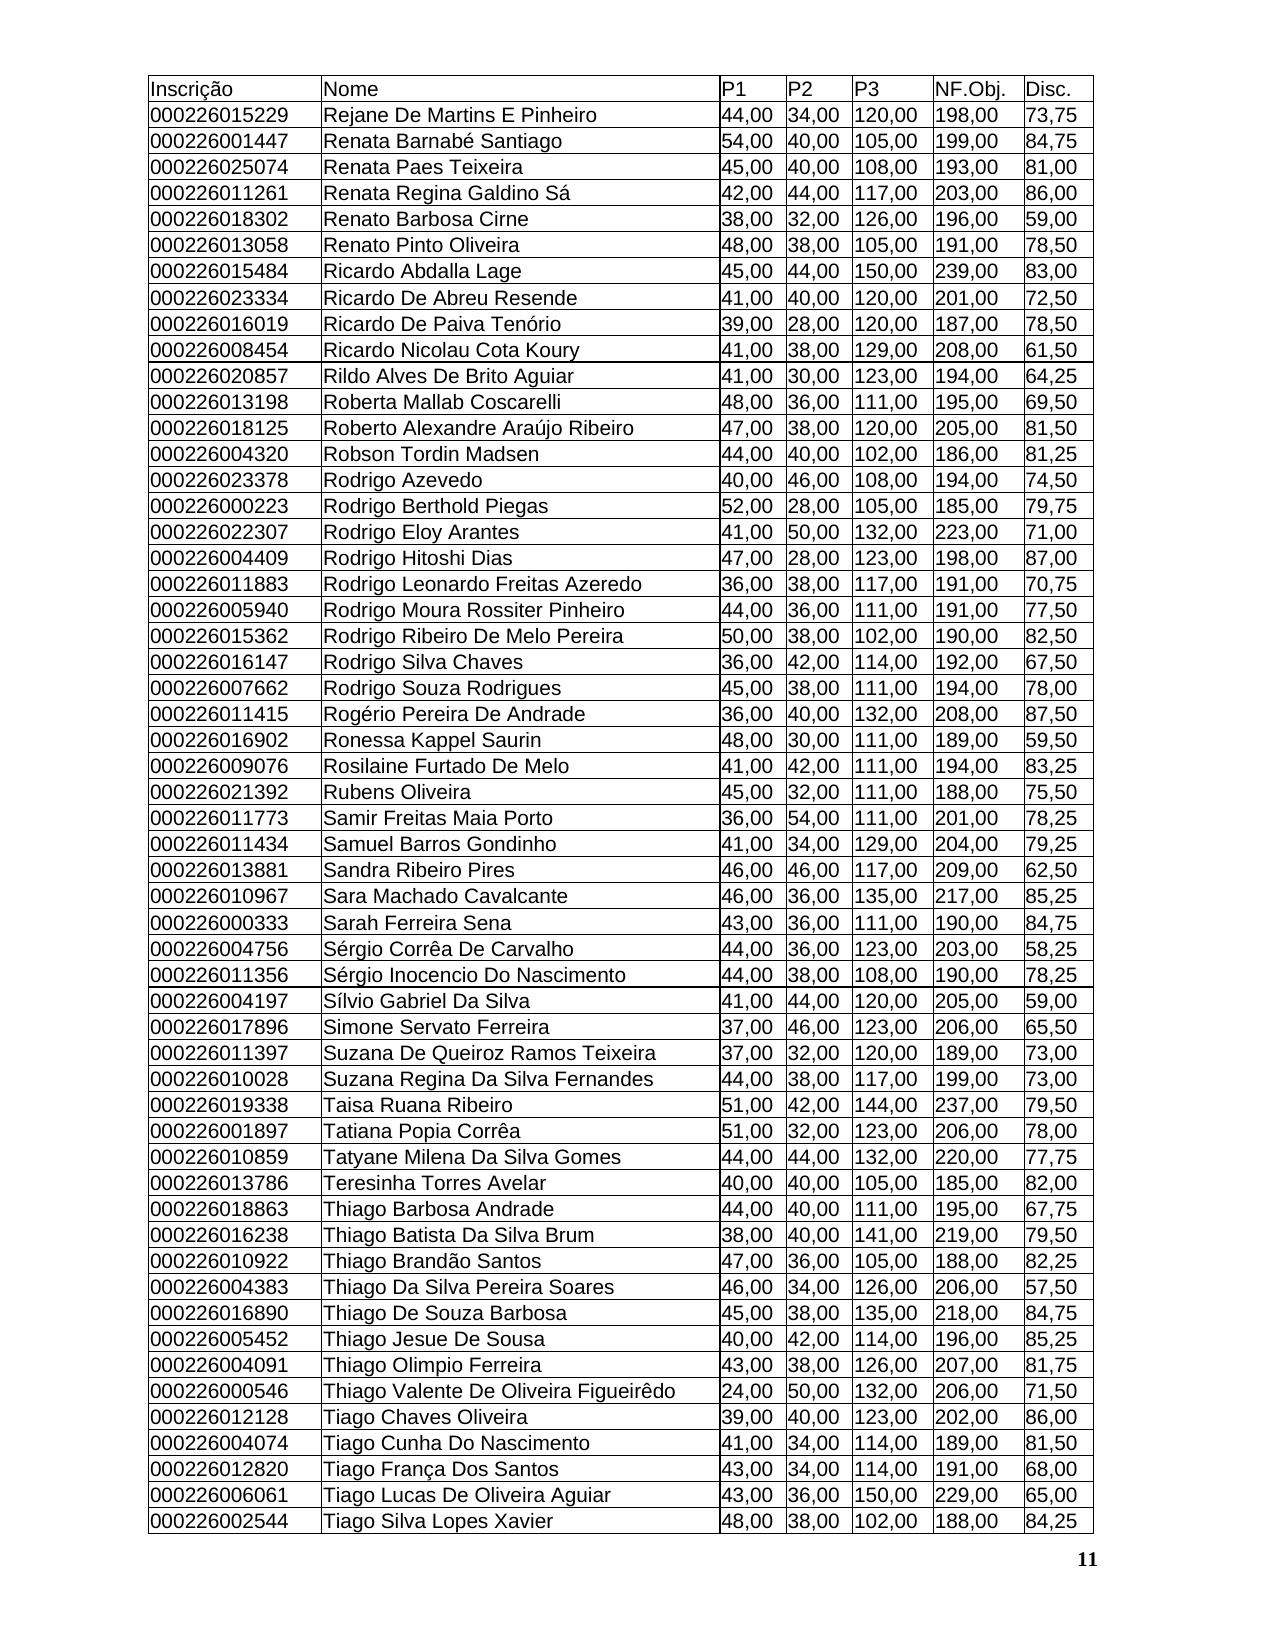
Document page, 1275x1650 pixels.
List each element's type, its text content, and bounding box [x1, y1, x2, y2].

table_cell 36,00 [787, 1248, 852, 1273]
table_cell 36,00 [787, 389, 852, 413]
table_cell 41,00 [721, 336, 786, 361]
table_cell 000226002544 [149, 1508, 321, 1533]
table_cell Rejane De Martins E Pinheiro [322, 102, 719, 127]
table_cell 000226000223 [149, 493, 321, 518]
table_cell 105,00 [853, 128, 933, 153]
table_cell 123,00 [853, 935, 933, 960]
table_cell 191,00 [934, 1456, 1024, 1481]
table_cell 47,00 [721, 415, 786, 439]
table_cell 30,00 [787, 363, 852, 387]
table_cell 40,00 [787, 154, 852, 179]
table_cell 000226001447 [149, 128, 321, 153]
table_cell 41,00 [721, 363, 786, 387]
table_cell 40,00 [787, 128, 852, 153]
table_cell Tiago Silva Lopes Xavier [322, 1508, 719, 1533]
table_cell 42,00 [787, 1326, 852, 1351]
table_cell 38,00 [787, 1352, 852, 1377]
table_cell 44,00 [721, 441, 786, 466]
table_cell 000226010967 [149, 883, 321, 908]
table_cell 000226005452 [149, 1326, 321, 1351]
table_cell 111,00 [853, 753, 933, 778]
table_cell 75,50 [1025, 779, 1093, 804]
table_cell Renata Barnabé Santiago [322, 128, 719, 153]
table_cell 135,00 [853, 1300, 933, 1325]
table_cell 000226011356 [149, 961, 321, 986]
table_cell 38,00 [787, 623, 852, 648]
table_cell 000226011415 [149, 701, 321, 726]
table_cell 42,00 [787, 753, 852, 778]
table_cell 78,50 [1025, 232, 1093, 257]
table_cell 000226011883 [149, 571, 321, 596]
table_cell 120,00 [853, 310, 933, 335]
table_cell Sérgio Corrêa De Carvalho [322, 935, 719, 960]
table_cell 36,00 [721, 649, 786, 674]
table_cell 44,00 [721, 1144, 786, 1169]
table_cell 000226010859 [149, 1144, 321, 1169]
table_cell 123,00 [853, 1014, 933, 1038]
table_cell 82,25 [1025, 1248, 1093, 1273]
table_cell 187,00 [934, 310, 1024, 335]
table_cell 198,00 [934, 102, 1024, 127]
table_cell 105,00 [853, 493, 933, 518]
table_cell Rodrigo Silva Chaves [322, 649, 719, 674]
table_cell 000226016902 [149, 727, 321, 752]
table_cell Thiago De Souza Barbosa [322, 1300, 719, 1325]
table_cell 111,00 [853, 909, 933, 934]
table_cell 36,00 [721, 701, 786, 726]
table_cell 141,00 [853, 1222, 933, 1247]
table_cell 190,00 [934, 961, 1024, 986]
table_cell 83,00 [1025, 258, 1093, 283]
table_cell 87,50 [1025, 701, 1093, 726]
table_cell 207,00 [934, 1352, 1024, 1377]
table_cell 193,00 [934, 154, 1024, 179]
table_cell Tiago Lucas De Oliveira Aguiar [322, 1482, 719, 1507]
table_cell 105,00 [853, 232, 933, 257]
table_cell 42,00 [787, 1092, 852, 1117]
table_cell 117,00 [853, 571, 933, 596]
table_cell Renato Pinto Oliveira [322, 232, 719, 257]
table_cell 48,00 [721, 727, 786, 752]
table_header Inscrição [149, 76, 321, 101]
table_cell Sandra Ribeiro Pires [322, 857, 719, 882]
table_cell 52,00 [721, 493, 786, 518]
table_cell 203,00 [934, 935, 1024, 960]
table_cell Rosilaine Furtado De Melo [322, 753, 719, 778]
table_cell 77,75 [1025, 1144, 1093, 1169]
table_cell 000226018125 [149, 415, 321, 439]
table_cell 59,00 [1025, 206, 1093, 231]
table_cell 108,00 [853, 154, 933, 179]
table_cell 201,00 [934, 284, 1024, 309]
table_cell 38,00 [721, 206, 786, 231]
table_cell 38,00 [787, 1508, 852, 1533]
table_cell 000226015362 [149, 623, 321, 648]
table_cell Rildo Alves De Brito Aguiar [322, 363, 719, 387]
table_cell 135,00 [853, 883, 933, 908]
table_cell 126,00 [853, 1352, 933, 1377]
table_cell 72,50 [1025, 284, 1093, 309]
table_cell 73,00 [1025, 1040, 1093, 1064]
table_cell 000226020857 [149, 363, 321, 387]
table_cell 120,00 [853, 988, 933, 1012]
table_cell 194,00 [934, 753, 1024, 778]
table_cell 44,00 [787, 180, 852, 205]
table_cell 000226017896 [149, 1014, 321, 1038]
table_cell 123,00 [853, 363, 933, 387]
table_cell 44,00 [721, 1066, 786, 1091]
table_cell 39,00 [721, 1404, 786, 1429]
table_cell 111,00 [853, 779, 933, 804]
table_cell 38,00 [787, 571, 852, 596]
table_cell 78,50 [1025, 310, 1093, 335]
table_cell 105,00 [853, 1248, 933, 1273]
table_cell 220,00 [934, 1144, 1024, 1169]
table_cell 64,25 [1025, 363, 1093, 387]
table_cell Rodrigo Berthold Piegas [322, 493, 719, 518]
table_cell 34,00 [787, 102, 852, 127]
table_cell 38,00 [787, 415, 852, 439]
table_cell 223,00 [934, 519, 1024, 544]
table_cell 000226004091 [149, 1352, 321, 1377]
table_cell 57,50 [1025, 1274, 1093, 1299]
table_cell 41,00 [721, 284, 786, 309]
table_cell 000226004756 [149, 935, 321, 960]
table_cell 73,75 [1025, 102, 1093, 127]
table_cell 36,00 [787, 935, 852, 960]
table_cell Renata Regina Galdino Sá [322, 180, 719, 205]
table_cell Renato Barbosa Cirne [322, 206, 719, 231]
table_cell 40,00 [787, 1222, 852, 1247]
table_cell 38,00 [787, 232, 852, 257]
table_cell 84,75 [1025, 909, 1093, 934]
table_cell 120,00 [853, 284, 933, 309]
table_cell 44,00 [787, 258, 852, 283]
table_cell 38,00 [787, 1300, 852, 1325]
table_cell 201,00 [934, 805, 1024, 830]
table_cell 71,00 [1025, 519, 1093, 544]
table_cell 36,00 [787, 597, 852, 622]
table_cell 86,00 [1025, 1404, 1093, 1429]
table_cell 208,00 [934, 701, 1024, 726]
table_cell Thiago Brandão Santos [322, 1248, 719, 1273]
table_cell Rodrigo Eloy Arantes [322, 519, 719, 544]
table_cell 40,00 [721, 467, 786, 492]
table_cell 41,00 [721, 519, 786, 544]
table_cell 44,00 [721, 597, 786, 622]
table_cell 41,00 [721, 988, 786, 1012]
table_cell 237,00 [934, 1092, 1024, 1117]
table_cell 190,00 [934, 623, 1024, 648]
table_cell 102,00 [853, 1508, 933, 1533]
table_cell 000226004197 [149, 988, 321, 1012]
table_cell 40,00 [787, 701, 852, 726]
table_cell 87,00 [1025, 545, 1093, 570]
table_cell Robson Tordin Madsen [322, 441, 719, 466]
table_cell 000226016019 [149, 310, 321, 335]
table_cell 000226006061 [149, 1482, 321, 1507]
table_cell 102,00 [853, 441, 933, 466]
table_cell 000226019338 [149, 1092, 321, 1117]
table_cell 37,00 [721, 1014, 786, 1038]
table_cell 40,00 [787, 1404, 852, 1429]
table_cell 218,00 [934, 1300, 1024, 1325]
table_cell 68,00 [1025, 1456, 1093, 1481]
table_cell 74,50 [1025, 467, 1093, 492]
table_cell 108,00 [853, 961, 933, 986]
table_cell Ricardo Nicolau Cota Koury [322, 336, 719, 361]
table_cell 000226011261 [149, 180, 321, 205]
table_cell 45,00 [721, 258, 786, 283]
table_cell 32,00 [787, 1118, 852, 1143]
table_cell 79,50 [1025, 1222, 1093, 1247]
table_cell 28,00 [787, 310, 852, 335]
table_cell 196,00 [934, 1326, 1024, 1351]
table_cell 000226004383 [149, 1274, 321, 1299]
table_cell 43,00 [721, 1482, 786, 1507]
table_cell 32,00 [787, 779, 852, 804]
table_cell 46,00 [787, 857, 852, 882]
table_cell 144,00 [853, 1092, 933, 1117]
table_cell Suzana Regina Da Silva Fernandes [322, 1066, 719, 1091]
table_cell Thiago Olimpio Ferreira [322, 1352, 719, 1377]
table_cell 202,00 [934, 1404, 1024, 1429]
table_cell 189,00 [934, 1040, 1024, 1064]
table_cell 81,50 [1025, 415, 1093, 439]
table_cell 44,00 [721, 961, 786, 986]
table_cell Rogério Pereira De Andrade [322, 701, 719, 726]
table_cell 44,00 [787, 1144, 852, 1169]
table_cell 123,00 [853, 545, 933, 570]
table_cell 65,00 [1025, 1482, 1093, 1507]
table_cell Sarah Ferreira Sena [322, 909, 719, 934]
table_cell 126,00 [853, 206, 933, 231]
table_cell 000226010028 [149, 1066, 321, 1091]
table_cell Roberto Alexandre Araújo Ribeiro [322, 415, 719, 439]
table_cell 111,00 [853, 597, 933, 622]
table_cell 120,00 [853, 415, 933, 439]
table_cell 205,00 [934, 988, 1024, 1012]
table_cell Samir Freitas Maia Porto [322, 805, 719, 830]
table_cell 199,00 [934, 1066, 1024, 1091]
table_cell 000226004074 [149, 1430, 321, 1455]
table_cell 47,00 [721, 545, 786, 570]
table_cell 39,00 [721, 310, 786, 335]
table_cell 000226004320 [149, 441, 321, 466]
table_cell 000226025074 [149, 154, 321, 179]
table_cell 46,00 [721, 857, 786, 882]
table_cell Rodrigo Souza Rodrigues [322, 675, 719, 700]
table_cell 117,00 [853, 857, 933, 882]
table_header Nome [322, 76, 719, 101]
table_cell 000226001897 [149, 1118, 321, 1143]
table_cell 73,00 [1025, 1066, 1093, 1091]
table_cell 000226016147 [149, 649, 321, 674]
table_cell 206,00 [934, 1274, 1024, 1299]
table_cell 32,00 [787, 1040, 852, 1064]
table_cell 58,25 [1025, 935, 1093, 960]
table_cell 000226013881 [149, 857, 321, 882]
table_cell Thiago Jesue De Sousa [322, 1326, 719, 1351]
table_cell 000226016238 [149, 1222, 321, 1247]
table_cell 59,50 [1025, 727, 1093, 752]
table_cell Thiago Da Silva Pereira Soares [322, 1274, 719, 1299]
table_cell 42,00 [721, 180, 786, 205]
table_cell Tiago Cunha Do Nascimento [322, 1430, 719, 1455]
table_cell 206,00 [934, 1118, 1024, 1143]
table_cell Thiago Barbosa Andrade [322, 1196, 719, 1221]
table_cell 185,00 [934, 1170, 1024, 1195]
table_cell 50,00 [787, 519, 852, 544]
table_cell 111,00 [853, 805, 933, 830]
table_cell 000226009076 [149, 753, 321, 778]
table_cell 114,00 [853, 1430, 933, 1455]
table_cell 83,25 [1025, 753, 1093, 778]
table_cell 43,00 [721, 1352, 786, 1377]
table_cell 000226013198 [149, 389, 321, 413]
table_cell 42,00 [787, 649, 852, 674]
table_cell Rubens Oliveira [322, 779, 719, 804]
table_cell Sérgio Inocencio Do Nascimento [322, 961, 719, 986]
table_cell 40,00 [721, 1170, 786, 1195]
table_cell 150,00 [853, 1482, 933, 1507]
table_cell 41,00 [721, 831, 786, 856]
table_cell 188,00 [934, 1248, 1024, 1273]
table_cell 000226023378 [149, 467, 321, 492]
table_cell 48,00 [721, 389, 786, 413]
table_cell Tatyane Milena Da Silva Gomes [322, 1144, 719, 1169]
table_cell 44,00 [787, 988, 852, 1012]
table_cell 78,00 [1025, 1118, 1093, 1143]
table_cell 000226007662 [149, 675, 321, 700]
table_cell Rodrigo Ribeiro De Melo Pereira [322, 623, 719, 648]
table_cell 108,00 [853, 467, 933, 492]
table_cell 78,25 [1025, 961, 1093, 986]
table_cell 85,25 [1025, 883, 1093, 908]
table_cell 62,50 [1025, 857, 1093, 882]
table_cell 132,00 [853, 1378, 933, 1403]
table_cell 000226000546 [149, 1378, 321, 1403]
table_cell 59,00 [1025, 988, 1093, 1012]
table_cell 185,00 [934, 493, 1024, 518]
table_cell 48,00 [721, 232, 786, 257]
table_cell 81,50 [1025, 1430, 1093, 1455]
table_cell 51,00 [721, 1118, 786, 1143]
table_cell 117,00 [853, 1066, 933, 1091]
table_cell 79,50 [1025, 1092, 1093, 1117]
table_cell Sílvio Gabriel Da Silva [322, 988, 719, 1012]
table_cell 198,00 [934, 545, 1024, 570]
table_cell 36,00 [721, 571, 786, 596]
table_cell 000226008454 [149, 336, 321, 361]
table_cell 85,25 [1025, 1326, 1093, 1351]
table_cell 69,50 [1025, 389, 1093, 413]
table_cell 192,00 [934, 649, 1024, 674]
table_cell Ricardo Abdalla Lage [322, 258, 719, 283]
table_cell 46,00 [787, 467, 852, 492]
table_cell 43,00 [721, 1456, 786, 1481]
table_cell 46,00 [787, 1014, 852, 1038]
table_cell 219,00 [934, 1222, 1024, 1247]
table_cell 120,00 [853, 102, 933, 127]
table_cell 120,00 [853, 1040, 933, 1064]
table_cell 194,00 [934, 467, 1024, 492]
table_cell 194,00 [934, 363, 1024, 387]
table_cell 189,00 [934, 1430, 1024, 1455]
table_cell 38,00 [721, 1222, 786, 1247]
table_header P2 [787, 76, 852, 101]
table_cell 000226015484 [149, 258, 321, 283]
table_cell Renata Paes Teixeira [322, 154, 719, 179]
table_cell 132,00 [853, 519, 933, 544]
table_cell 123,00 [853, 1404, 933, 1429]
table_cell 71,50 [1025, 1378, 1093, 1403]
table_cell 000226005940 [149, 597, 321, 622]
table_header P3 [853, 76, 933, 101]
table_cell 54,00 [721, 128, 786, 153]
table_cell 50,00 [787, 1378, 852, 1403]
table_cell 65,50 [1025, 1014, 1093, 1038]
table_cell 206,00 [934, 1378, 1024, 1403]
table_cell 209,00 [934, 857, 1024, 882]
table_cell Thiago Batista Da Silva Brum [322, 1222, 719, 1247]
table_cell 32,00 [787, 206, 852, 231]
table_cell 000226022307 [149, 519, 321, 544]
table_cell 38,00 [787, 675, 852, 700]
table_header NF.Obj. [934, 76, 1024, 101]
table_cell 38,00 [787, 336, 852, 361]
table_cell 45,00 [721, 779, 786, 804]
table_cell 41,00 [721, 1430, 786, 1455]
table_cell 67,75 [1025, 1196, 1093, 1221]
table_cell 191,00 [934, 232, 1024, 257]
table_cell 36,00 [787, 883, 852, 908]
table_cell 188,00 [934, 1508, 1024, 1533]
table_cell 78,00 [1025, 675, 1093, 700]
table_cell Rodrigo Moura Rossiter Pinheiro [322, 597, 719, 622]
table_cell 114,00 [853, 1326, 933, 1351]
table_cell 82,00 [1025, 1170, 1093, 1195]
table_cell Rodrigo Hitoshi Dias [322, 545, 719, 570]
table_cell 47,00 [721, 1248, 786, 1273]
table_cell 204,00 [934, 831, 1024, 856]
table_cell 129,00 [853, 336, 933, 361]
table_cell 205,00 [934, 415, 1024, 439]
table_cell 188,00 [934, 779, 1024, 804]
table_header P1 [721, 76, 786, 101]
table_cell 84,75 [1025, 128, 1093, 153]
table_cell 34,00 [787, 831, 852, 856]
table_cell 44,00 [721, 1196, 786, 1221]
table_cell Rodrigo Leonardo Freitas Azeredo [322, 571, 719, 596]
table_cell 40,00 [721, 1326, 786, 1351]
table_cell Samuel Barros Gondinho [322, 831, 719, 856]
table_cell Ronessa Kappel Saurin [322, 727, 719, 752]
table_cell 67,50 [1025, 649, 1093, 674]
table_cell Thiago Valente De Oliveira Figueirêdo [322, 1378, 719, 1403]
table_cell 36,00 [721, 805, 786, 830]
table_cell 44,00 [721, 102, 786, 127]
table_cell 117,00 [853, 180, 933, 205]
table_cell 40,00 [787, 1196, 852, 1221]
table_cell 114,00 [853, 649, 933, 674]
table_cell 000226015229 [149, 102, 321, 127]
table_cell 190,00 [934, 909, 1024, 934]
table_cell 000226012128 [149, 1404, 321, 1429]
table_cell 195,00 [934, 1196, 1024, 1221]
table_cell 44,00 [721, 935, 786, 960]
table_cell 191,00 [934, 571, 1024, 596]
table_cell Ricardo De Paiva Tenório [322, 310, 719, 335]
table_cell 189,00 [934, 727, 1024, 752]
table_cell 84,75 [1025, 1300, 1093, 1325]
table_cell Rodrigo Azevedo [322, 467, 719, 492]
table_cell 43,00 [721, 909, 786, 934]
table_cell 46,00 [721, 883, 786, 908]
table_cell Tiago Chaves Oliveira [322, 1404, 719, 1429]
table_cell 195,00 [934, 389, 1024, 413]
table_cell 41,00 [721, 753, 786, 778]
table_cell 000226011773 [149, 805, 321, 830]
table_cell 111,00 [853, 1196, 933, 1221]
table_cell 000226023334 [149, 284, 321, 309]
table_cell 208,00 [934, 336, 1024, 361]
table_cell 000226021392 [149, 779, 321, 804]
table_cell 34,00 [787, 1430, 852, 1455]
table_cell 40,00 [787, 441, 852, 466]
table_cell 45,00 [721, 675, 786, 700]
table_cell 51,00 [721, 1092, 786, 1117]
table_cell 206,00 [934, 1014, 1024, 1038]
table_cell 000226016890 [149, 1300, 321, 1325]
table_cell 217,00 [934, 883, 1024, 908]
table_cell 45,00 [721, 154, 786, 179]
table_cell 36,00 [787, 909, 852, 934]
table_cell Suzana De Queiroz Ramos Teixeira [322, 1040, 719, 1064]
table_cell 199,00 [934, 128, 1024, 153]
table_cell Taisa Ruana Ribeiro [322, 1092, 719, 1117]
table_cell 000226000333 [149, 909, 321, 934]
table_cell 86,00 [1025, 180, 1093, 205]
table_cell 000226018302 [149, 206, 321, 231]
table_cell 36,00 [787, 1482, 852, 1507]
table_cell 48,00 [721, 1508, 786, 1533]
table_cell 46,00 [721, 1274, 786, 1299]
table_cell Sara Machado Cavalcante [322, 883, 719, 908]
table_cell Tatiana Popia Corrêa [322, 1118, 719, 1143]
table_cell 111,00 [853, 727, 933, 752]
table_cell 105,00 [853, 1170, 933, 1195]
table_cell Tiago França Dos Santos [322, 1456, 719, 1481]
table_cell 38,00 [787, 961, 852, 986]
table_cell 111,00 [853, 675, 933, 700]
table_header Disc. [1025, 76, 1093, 101]
table_cell 54,00 [787, 805, 852, 830]
table_cell 45,00 [721, 1300, 786, 1325]
table_cell 000226011397 [149, 1040, 321, 1064]
table_cell 24,00 [721, 1378, 786, 1403]
table_cell 000226018863 [149, 1196, 321, 1221]
table_cell 194,00 [934, 675, 1024, 700]
table_cell 000226010922 [149, 1248, 321, 1273]
table_cell 203,00 [934, 180, 1024, 205]
table_cell 81,25 [1025, 441, 1093, 466]
table_cell 40,00 [787, 1170, 852, 1195]
table_cell 000226012820 [149, 1456, 321, 1481]
table_cell 28,00 [787, 493, 852, 518]
table_cell 61,50 [1025, 336, 1093, 361]
table_cell 30,00 [787, 727, 852, 752]
table_cell 123,00 [853, 1118, 933, 1143]
table_cell 132,00 [853, 701, 933, 726]
table_cell 150,00 [853, 258, 933, 283]
table_cell 126,00 [853, 1274, 933, 1299]
table_cell 70,75 [1025, 571, 1093, 596]
table_cell 79,25 [1025, 831, 1093, 856]
table_cell 28,00 [787, 545, 852, 570]
table_cell Ricardo De Abreu Resende [322, 284, 719, 309]
table_cell 50,00 [721, 623, 786, 648]
table_cell 129,00 [853, 831, 933, 856]
table_cell 000226013058 [149, 232, 321, 257]
table_cell Teresinha Torres Avelar [322, 1170, 719, 1195]
table_cell 84,25 [1025, 1508, 1093, 1533]
table_cell 000226013786 [149, 1170, 321, 1195]
table_cell 000226004409 [149, 545, 321, 570]
table_cell 000226011434 [149, 831, 321, 856]
table_cell 132,00 [853, 1144, 933, 1169]
table_cell Roberta Mallab Coscarelli [322, 389, 719, 413]
table_cell 37,00 [721, 1040, 786, 1064]
table_cell 111,00 [853, 389, 933, 413]
table_cell 34,00 [787, 1274, 852, 1299]
table_cell 114,00 [853, 1456, 933, 1481]
table_cell 196,00 [934, 206, 1024, 231]
table_cell 77,50 [1025, 597, 1093, 622]
table_cell 38,00 [787, 1066, 852, 1091]
table_cell 82,50 [1025, 623, 1093, 648]
table_cell 34,00 [787, 1456, 852, 1481]
table_cell 229,00 [934, 1482, 1024, 1507]
table_cell 186,00 [934, 441, 1024, 466]
table_cell 40,00 [787, 284, 852, 309]
table_cell 191,00 [934, 597, 1024, 622]
table_cell 81,00 [1025, 154, 1093, 179]
table_cell 81,75 [1025, 1352, 1093, 1377]
table_cell Simone Servato Ferreira [322, 1014, 719, 1038]
table_cell 239,00 [934, 258, 1024, 283]
table_cell 102,00 [853, 623, 933, 648]
table_cell 79,75 [1025, 493, 1093, 518]
table_cell 78,25 [1025, 805, 1093, 830]
